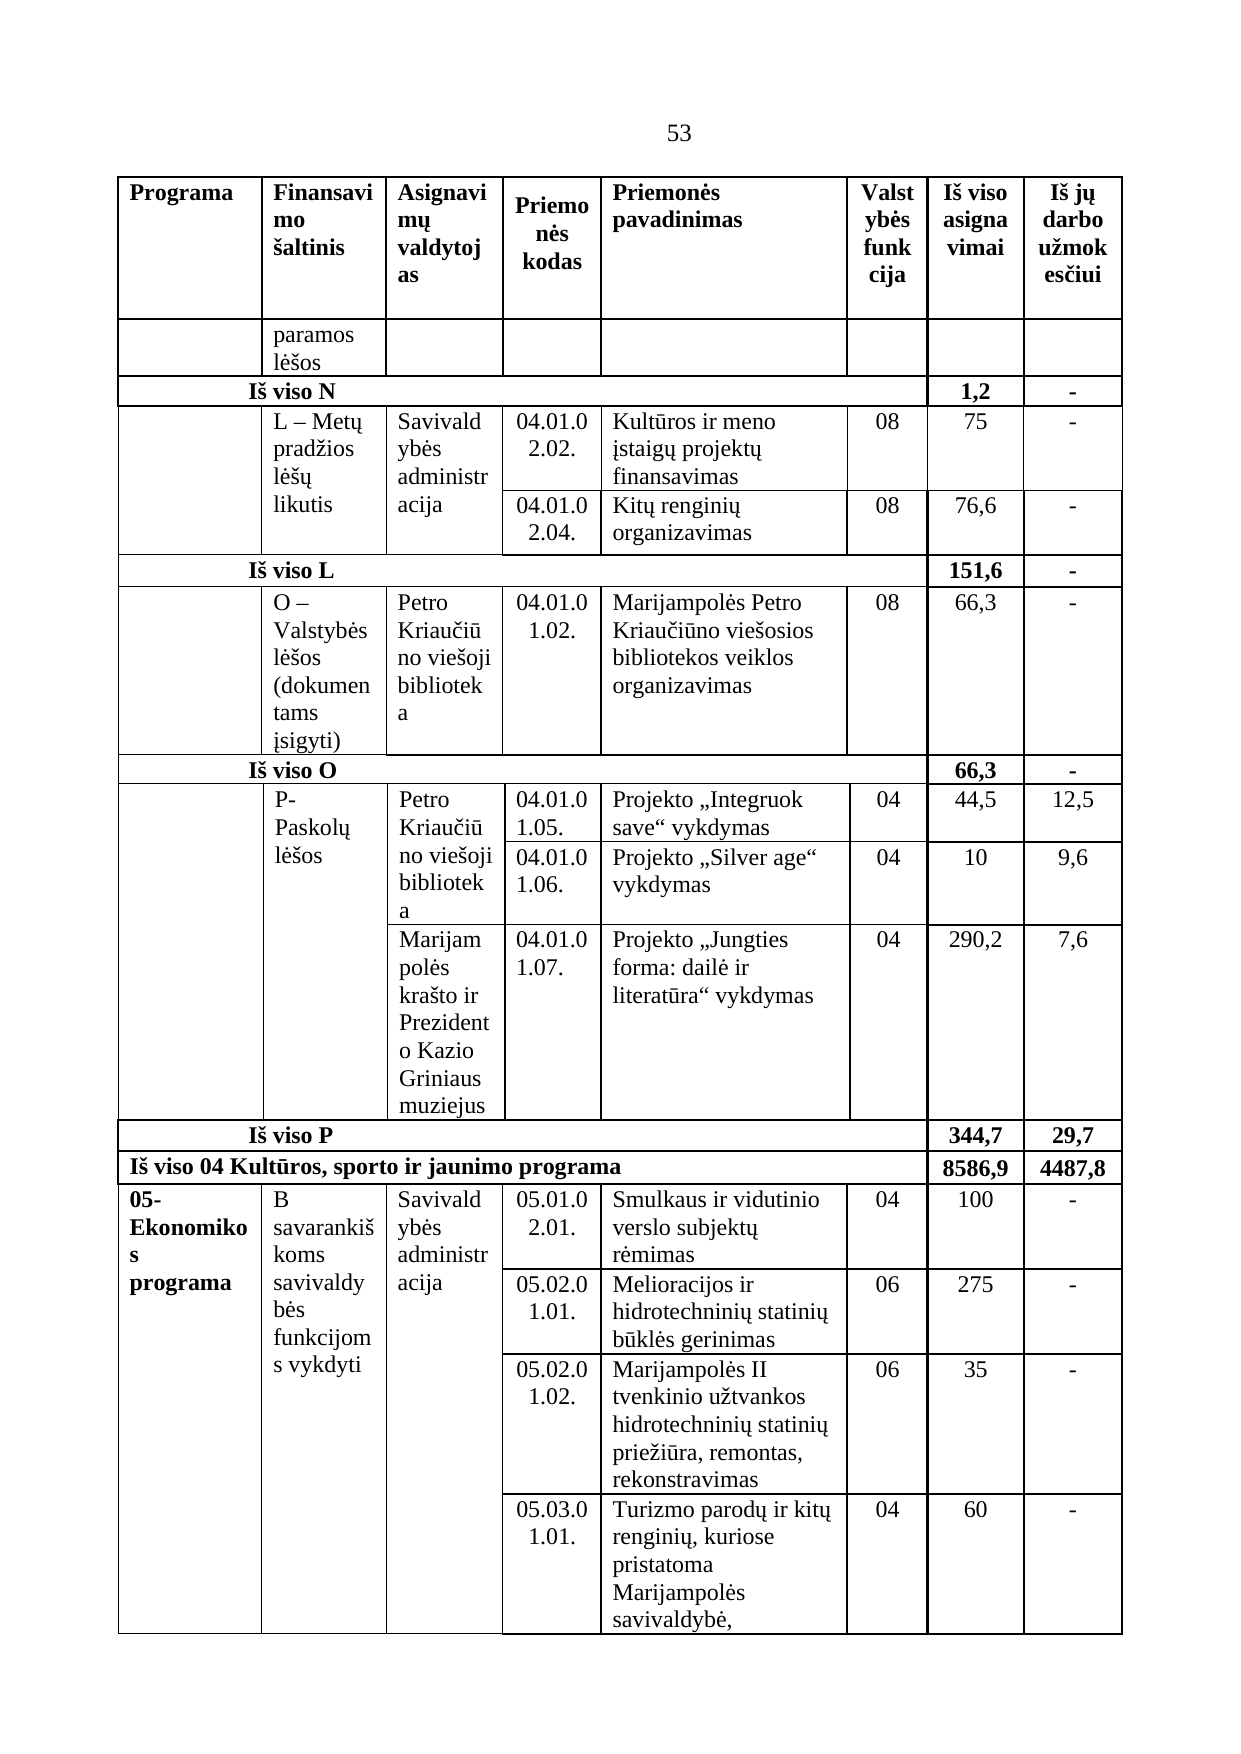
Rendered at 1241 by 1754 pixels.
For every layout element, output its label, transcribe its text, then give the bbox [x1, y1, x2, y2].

table_cell 06 [848, 1270, 926, 1353]
table_cell 05.03.01.01. [503, 1495, 600, 1633]
table_cell [119, 407, 261, 554]
table_cell - [1025, 377, 1121, 405]
table_cell 04 [848, 1495, 926, 1633]
table_cell 04.01.02.04. [503, 491, 600, 554]
table_cell 66,3 [929, 588, 1023, 754]
table_cell 05.01.02.01. [503, 1185, 600, 1268]
table_cell 06 [848, 1355, 926, 1493]
table_cell Savivaldybės administracija [387, 407, 502, 554]
table_cell paramos lėšos [263, 320, 385, 375]
table_cell 04.01.01.06. [506, 842, 600, 923]
table_cell 151,6 [929, 556, 1023, 586]
table_cell 66,3 [929, 756, 1023, 783]
table_cell 04.01.01.07. [506, 925, 600, 1119]
table_cell - [1025, 1355, 1121, 1493]
table_cell Marijampolės Petro Kriaučiūno viešosios bibliotekos veiklos organizavimas [602, 587, 846, 754]
table_cell - [1025, 556, 1121, 586]
table_header Priemonės kodas [504, 178, 600, 288]
table_cell 05.02.01.01. [503, 1270, 600, 1353]
table_cell 04 [851, 784, 926, 841]
table_cell Petro Kriaučiūno viešoji biblioteka [387, 587, 502, 754]
table_cell 75 [928, 407, 1023, 490]
table_cell Kultūros ir meno įstaigų projektų finansavimas [602, 407, 847, 490]
table_cell [119, 784, 263, 1119]
table_header Iš jų darbo užmokesčiui [1025, 178, 1121, 318]
table_cell [848, 288, 926, 318]
table_cell 60 [929, 1495, 1023, 1633]
table_cell Projekto „Silver age“ vykdymas [602, 842, 849, 923]
table_cell Iš viso P [119, 1121, 926, 1150]
table_cell 290,2 [929, 926, 1023, 1119]
table_cell [929, 320, 1023, 375]
table_cell 344,7 [929, 1121, 1023, 1150]
table_cell 1,2 [929, 377, 1023, 405]
table_cell O – Valstybės lėšos (dokumentams įsigyti) [262, 587, 386, 754]
table_cell [504, 320, 600, 375]
table_cell 08 [848, 587, 926, 754]
table_cell - [1025, 1185, 1121, 1268]
table_cell Melioracijos ir hidrotechninių statinių būklės gerinimas [602, 1270, 846, 1353]
table_cell Marijampolės krašto ir Prezidento Kazio Griniaus muziejus [388, 925, 504, 1119]
table_header Valstybės funkcija [848, 178, 926, 288]
table_cell 10 [929, 843, 1023, 923]
table_cell Smulkaus ir vidutinio verslo subjektų rėmimas [602, 1185, 846, 1268]
table_cell [119, 320, 261, 375]
table_cell L – Metų pradžios lėšų likutis [262, 407, 386, 554]
table_cell [263, 288, 385, 318]
table_header Asignavimų valdytojas [387, 178, 502, 288]
table_cell - [1025, 756, 1121, 783]
table_cell 04 [851, 842, 926, 923]
table_cell - [1025, 588, 1121, 754]
table_cell 05.02.01.02. [503, 1355, 600, 1493]
table_cell Iš viso 04 Kultūros, sporto ir jaunimo programa [119, 1152, 926, 1183]
table_cell B savarankiškoms savivaldybės funkcijoms vykdyti [262, 1185, 386, 1633]
table_cell 100 [929, 1185, 1023, 1268]
table_cell Iš viso N [119, 377, 926, 405]
table_cell - [1024, 407, 1122, 490]
table_cell 9,6 [1025, 843, 1121, 923]
table_cell 08 [848, 407, 927, 490]
table_cell - [1025, 320, 1121, 375]
table_cell - [1025, 1270, 1121, 1353]
table_cell - [1025, 1495, 1121, 1633]
table_cell 44,5 [929, 785, 1023, 841]
table_header Finansavimo šaltinis [263, 178, 385, 288]
table_cell 275 [929, 1270, 1023, 1353]
table_cell 08 [848, 491, 926, 554]
table_cell Projekto „Jungties forma: dailė ir literatūra“ vykdymas [602, 925, 849, 1119]
table_header Priemonės pavadinimas [602, 178, 846, 288]
table_cell Iš viso L [119, 555, 926, 586]
table_cell [119, 288, 261, 318]
table_cell 04.01.02.02. [503, 407, 601, 490]
table_cell Kitų renginių organizavimas [602, 491, 846, 554]
table_cell 76,6 [929, 491, 1023, 554]
table_cell [602, 288, 846, 318]
table_cell Iš viso O [119, 755, 926, 783]
table_cell [387, 288, 502, 318]
table_cell Petro Kriaučiūno viešoji biblioteka [388, 784, 504, 923]
table_cell Savivaldybės administracija [387, 1185, 502, 1633]
table_cell 4487,8 [1025, 1152, 1121, 1183]
table_cell Projekto „Integruok save“ vykdymas [602, 784, 849, 841]
table_cell 35 [929, 1355, 1023, 1493]
table_cell Marijampolės II tvenkinio užtvankos hidrotechninių statinių priežiūra, remontas, rekonstravimas [602, 1355, 846, 1493]
table_cell 04.01.01.02. [503, 587, 600, 754]
table_cell 8586,9 [929, 1152, 1023, 1183]
table_cell [387, 320, 502, 375]
table_cell 04 [848, 1185, 926, 1268]
table_cell [504, 288, 600, 318]
table_cell 12,5 [1025, 785, 1121, 841]
table_cell 05-Ekonomikos programa [119, 1185, 261, 1633]
table_header Iš viso asignavimai [929, 178, 1023, 318]
table_cell [602, 320, 846, 375]
table_cell Turizmo parodų ir kitų renginių, kuriose pristatoma Marijampolės savivaldybė, [602, 1495, 846, 1633]
table_cell [848, 320, 926, 375]
table_header Programa [119, 178, 261, 288]
table_cell 7,6 [1025, 926, 1121, 1119]
table_cell P- Paskolų lėšos [264, 784, 387, 1119]
table_cell 04 [851, 925, 926, 1119]
table_cell - [1025, 491, 1121, 554]
table_cell 04.01.01.05. [506, 784, 600, 841]
table_cell [119, 587, 261, 754]
table_cell 29,7 [1025, 1121, 1121, 1150]
